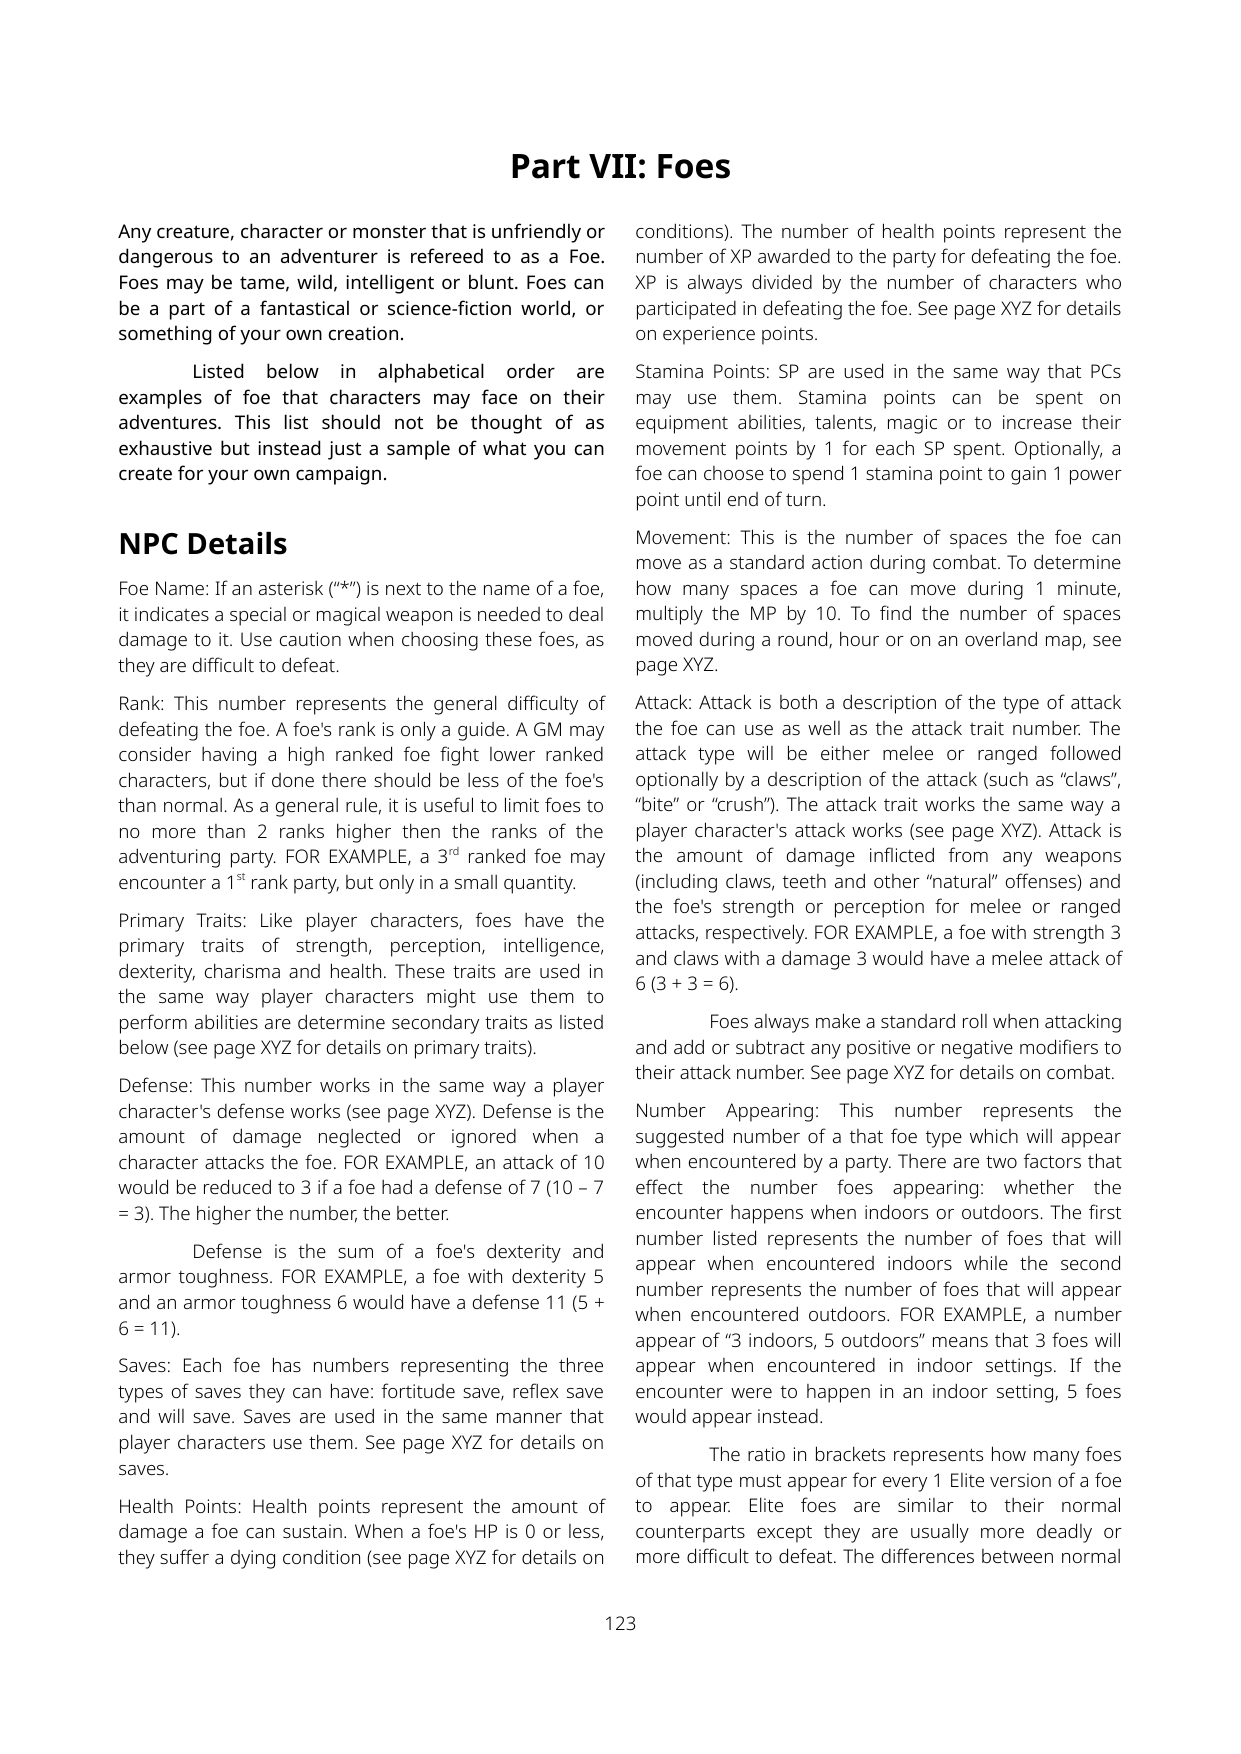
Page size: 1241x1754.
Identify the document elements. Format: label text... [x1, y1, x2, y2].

text Defense: This number works in the same way a player character's defense works (see page XYZ). Defense is the amount of damage neglected or ignored when a character attacks the foe. FOR EXAMPLE, an attack of 10 would be reduced to 3 if a foe had a defense of 7 (10 – 7 = 3). The higher the number, the better. [118, 1073, 605, 1226]
text Primary Traits: Like player characters, foes have the primary traits of strength, perception, intelligence, dexterity, charisma and health. These traits are used in the same way player characters might use them to perform abilities are determine secondary traits as listed below (see page XYZ for details on primary traits). [118, 907, 605, 1060]
text Listed below in alphabetical order are examples of foe that characters may face on their adventures. This list should not be thought of as exhaustive but instead just a sample of what you can create for your own campaign. [118, 358, 605, 486]
text Saves: Each foe has numbers representing the three types of saves they can have: fortitude save, reflex save and will save. Saves are used in the same manner that player characters use them. See page XYZ for details on saves. [118, 1353, 605, 1480]
text Health Points: Health points represent the amount of damage a foe can sustain. When a foe's HP is 0 or less, they suffer a dying condition (see page XYZ for details on [118, 1493, 605, 1569]
text Defense is the sum of a foe's dexterity and armor toughness. FOR EXAMPLE, a foe with dexterity 5 and an armor toughness 6 would have a defense 11 (5 + 6 = 11). [118, 1238, 605, 1340]
text Rank: This number represents the general difficulty of defeating the foe. A foe's rank is only a guide. A GM may consider having a high ranked foe fight lower ranked characters, but if done there should be less of the foe's than normal. As a general rule, it is useful to limit foes to no more than 2 ranks higher then the ranks of the adventuring party. FOR EXAMPLE, a 3rd ranked foe may encounter a 1st rank party, but only in a small quantity. [118, 690, 605, 894]
text Any creature, character or monster that is unfriendly or dangerous to an adventurer is refereed to as a Foe. Foes may be tame, wild, intelligent or blunt. Foes can be a part of a fantastical or science-fiction world, or something of your own creation. [118, 218, 605, 346]
text Movement: This is the number of spaces the foe can move as a standard action during combat. To determine how many spaces a foe can move during 1 minute, multiply the MP by 10. To find the number of spaces moved during a round, hour or on an overland map, see page XYZ. [635, 524, 1122, 677]
text Number Appearing: This number represents the suggested number of a that foe type which will appear when encountered by a party. There are two factors that effect the number foes appearing: whether the encounter happens when indoors or outdoors. The first number listed represents the number of foes that will appear when encountered indoors while the second number represents the number of foes that will appear when encountered outdoors. FOR EXAMPLE, a number appear of “3 indoors, 5 outdoors” means that 3 foes will appear when encountered in indoor settings. If the encounter were to happen in an indoor setting, 5 foes would appear instead. [635, 1097, 1122, 1429]
subtitle NPC Details [118, 523, 605, 563]
text The ratio in brackets represents how many foes of that type must appear for every 1 Elite version of a foe to appear. Elite foes are similar to their normal counterparts except they are usually more deadly or more difficult to defeat. The differences between normal [635, 1442, 1122, 1569]
text Stamina Points: SP are used in the same way that PCs may use them. Stamina points can be spent on equipment abilities, talents, magic or to increase their movement points by 1 for each SP spent. Optionally, a foe can choose to spend 1 stamina point to gain 1 power point until end of turn. [635, 358, 1122, 512]
text Attack: Attack is both a description of the type of attack the foe can use as well as the attack trait number. The attack type will be either melee or ranged followed optionally by a description of the attack (such as “claws”, “bite” or “crush”). The attack trait works the same way a player character's attack works (see page XYZ). Attack is the amount of damage inflicted from any weapons (including claws, teeth and other “natural” offenses) and the foe's strength or perception for melee or ranged attacks, respectively. FOR EXAMPLE, a foe with strength 3 and claws with a damage 3 would have a melee attack of 6 (3 + 3 = 6). [635, 690, 1122, 996]
text Foe Name: If an asterisk (“*”) is next to the name of a foe, it indicates a special or magical weapon is needed to deal damage to it. Use caution when choosing these foes, as they are difficult to defeat. [118, 576, 605, 678]
text Foes always make a standard roll when attacking and add or subtract any positive or negative modifiers to their attack number. See page XYZ for details on combat. [635, 1008, 1122, 1085]
text conditions). The number of health points represent the number of XP awarded to the party for defeating the foe. XP is always divided by the number of characters who participated in defeating the foe. See page XYZ for details on experience points. [635, 218, 1122, 346]
